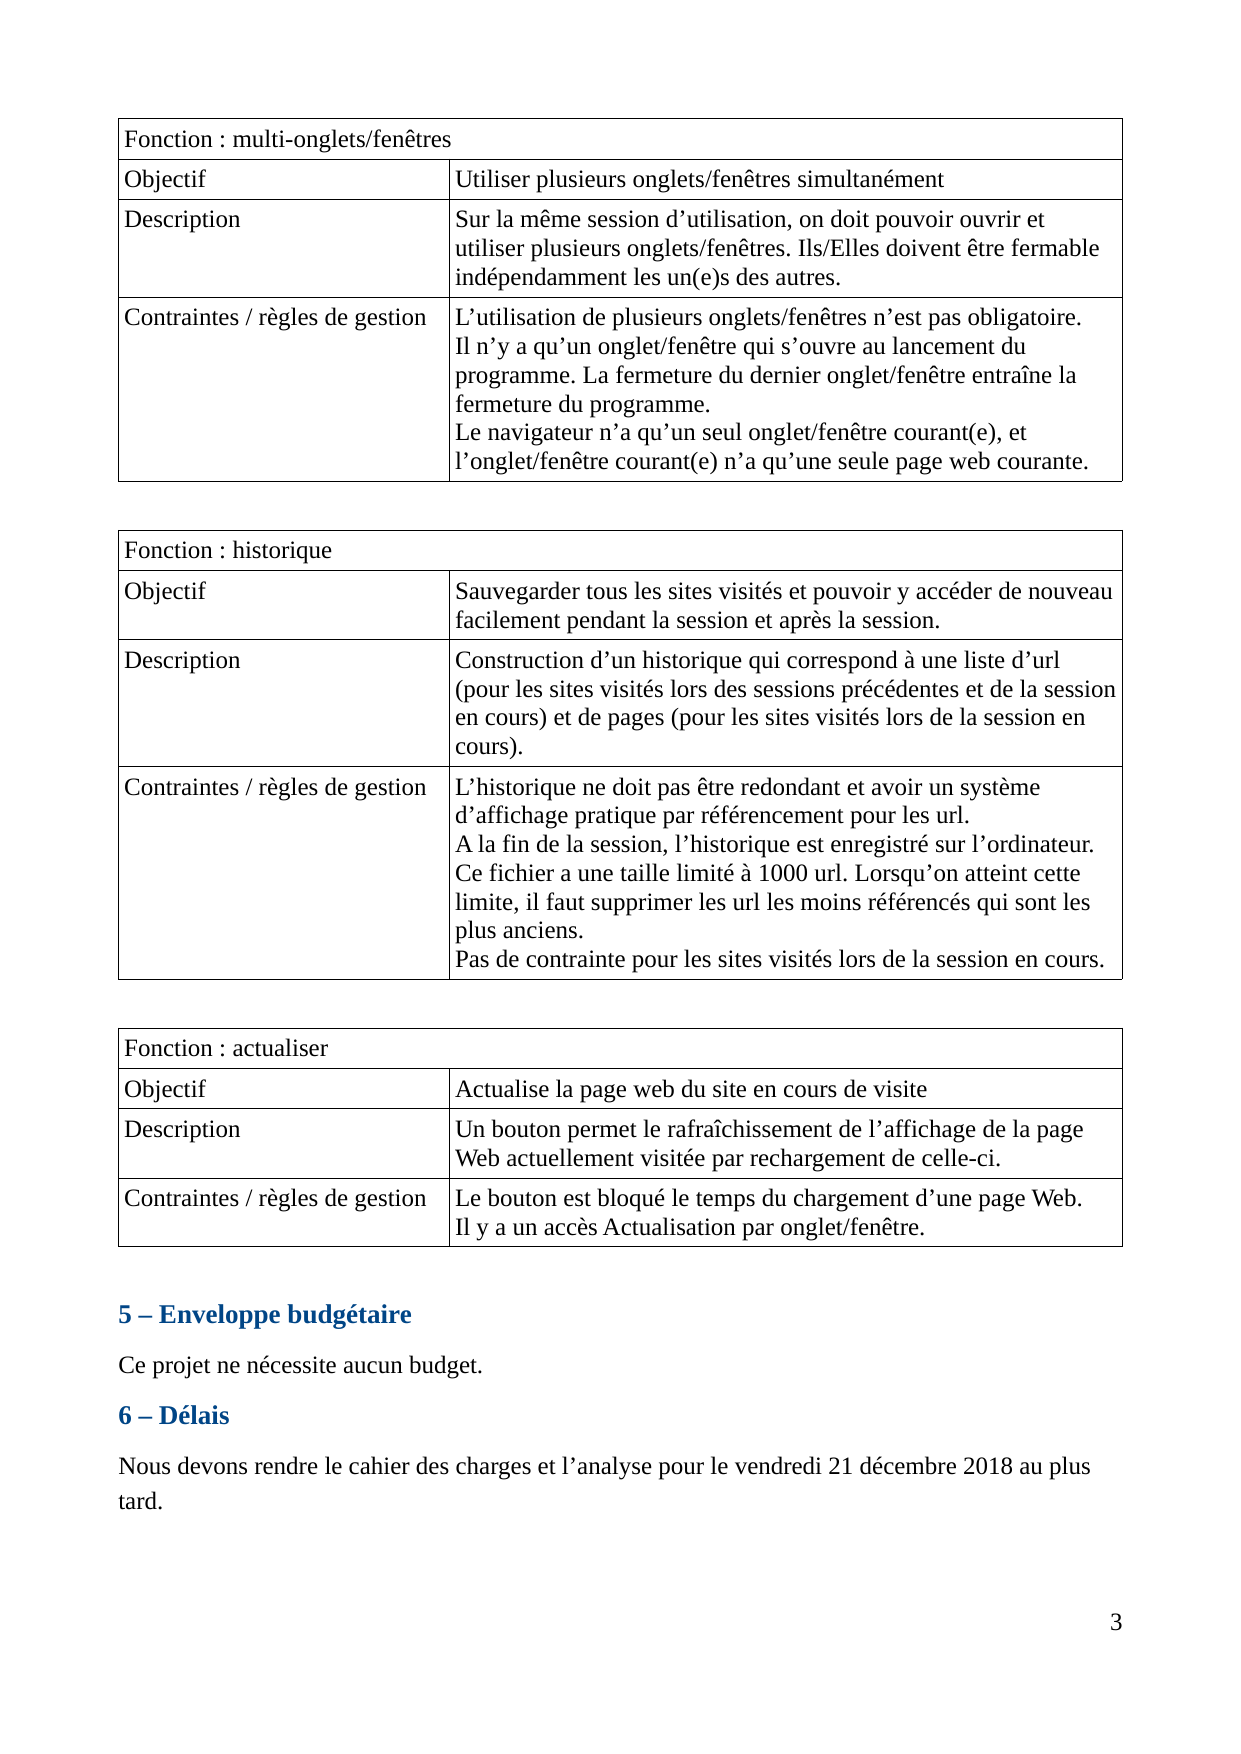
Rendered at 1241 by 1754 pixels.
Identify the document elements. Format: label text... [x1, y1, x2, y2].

table_cell Objectif [119, 160, 449, 199]
table_cell L’utilisation de plusieurs onglets/fenêtres n’est pas obligatoire. Il n’y a qu’un onglet/fenêtre qui s’ouvre au lancement du programme. La fermeture du dernier onglet/fenêtre entraîne la fermeture du programme. Le navigateur n’a qu’un seul onglet/fenêtre courant(e), et l’onglet/fenêtre courant(e) n’a qu’une seule page web courante. [450, 298, 1122, 481]
table_cell Contraintes / règles de gestion [119, 767, 449, 978]
table_header Fonction : actualiser [119, 1029, 1122, 1068]
table_cell Utiliser plusieurs onglets/fenêtres simultanément [450, 160, 1122, 199]
table_cell L’historique ne doit pas être redondant et avoir un système d’affichage pratique par référencement pour les url. A la fin de la session, l’historique est enregistré sur l’ordinateur. Ce fichier a une taille limité à 1000 url. Lorsqu’on atteint cette limite, il faut supprimer les url les moins référencés qui sont les plus anciens. Pas de contrainte pour les sites visités lors de la session en cours. [450, 767, 1122, 978]
text 6 – Délais [118, 1399, 1122, 1431]
table_cell Sur la même session d’utilisation, on doit pouvoir ouvrir et utiliser plusieurs onglets/fenêtres. Ils/Elles doivent être fermable indépendamment les un(e)s des autres. [450, 200, 1122, 297]
text 5 – Enveloppe budgétaire [118, 1298, 1122, 1329]
text Nous devons rendre le cahier des charges et l’analyse pour le vendredi 21 décembre 2018 au plus tard. [118, 1451, 1122, 1514]
table_cell Objectif [119, 571, 449, 639]
table_cell Objectif [119, 1069, 449, 1108]
table_cell Description [119, 200, 449, 297]
table_cell Contraintes / règles de gestion [119, 298, 449, 481]
table_cell Contraintes / règles de gestion [119, 1179, 449, 1246]
table_cell Le bouton est bloqué le temps du chargement d’une page Web. Il y a un accès Actualisation par onglet/fenêtre. [450, 1179, 1122, 1246]
text Ce projet ne nécessite aucun budget. [118, 1350, 1122, 1379]
table_cell Description [119, 1109, 449, 1177]
table_header Fonction : historique [119, 531, 1122, 570]
table_cell Actualise la page web du site en cours de visite [450, 1069, 1122, 1108]
table_cell Description [119, 640, 449, 766]
table_header Fonction : multi-onglets/fenêtres [119, 119, 1122, 158]
table_cell Construction d’un historique qui correspond à une liste d’url (pour les sites visités lors des sessions précédentes et de la session en cours) et de pages (pour les sites visités lors de la session en cours). [450, 640, 1122, 766]
table_cell Sauvegarder tous les sites visités et pouvoir y accéder de nouveau facilement pendant la session et après la session. [450, 571, 1122, 639]
table_cell Un bouton permet le rafraîchissement de l’affichage de la page Web actuellement visitée par rechargement de celle-ci. [450, 1109, 1122, 1177]
